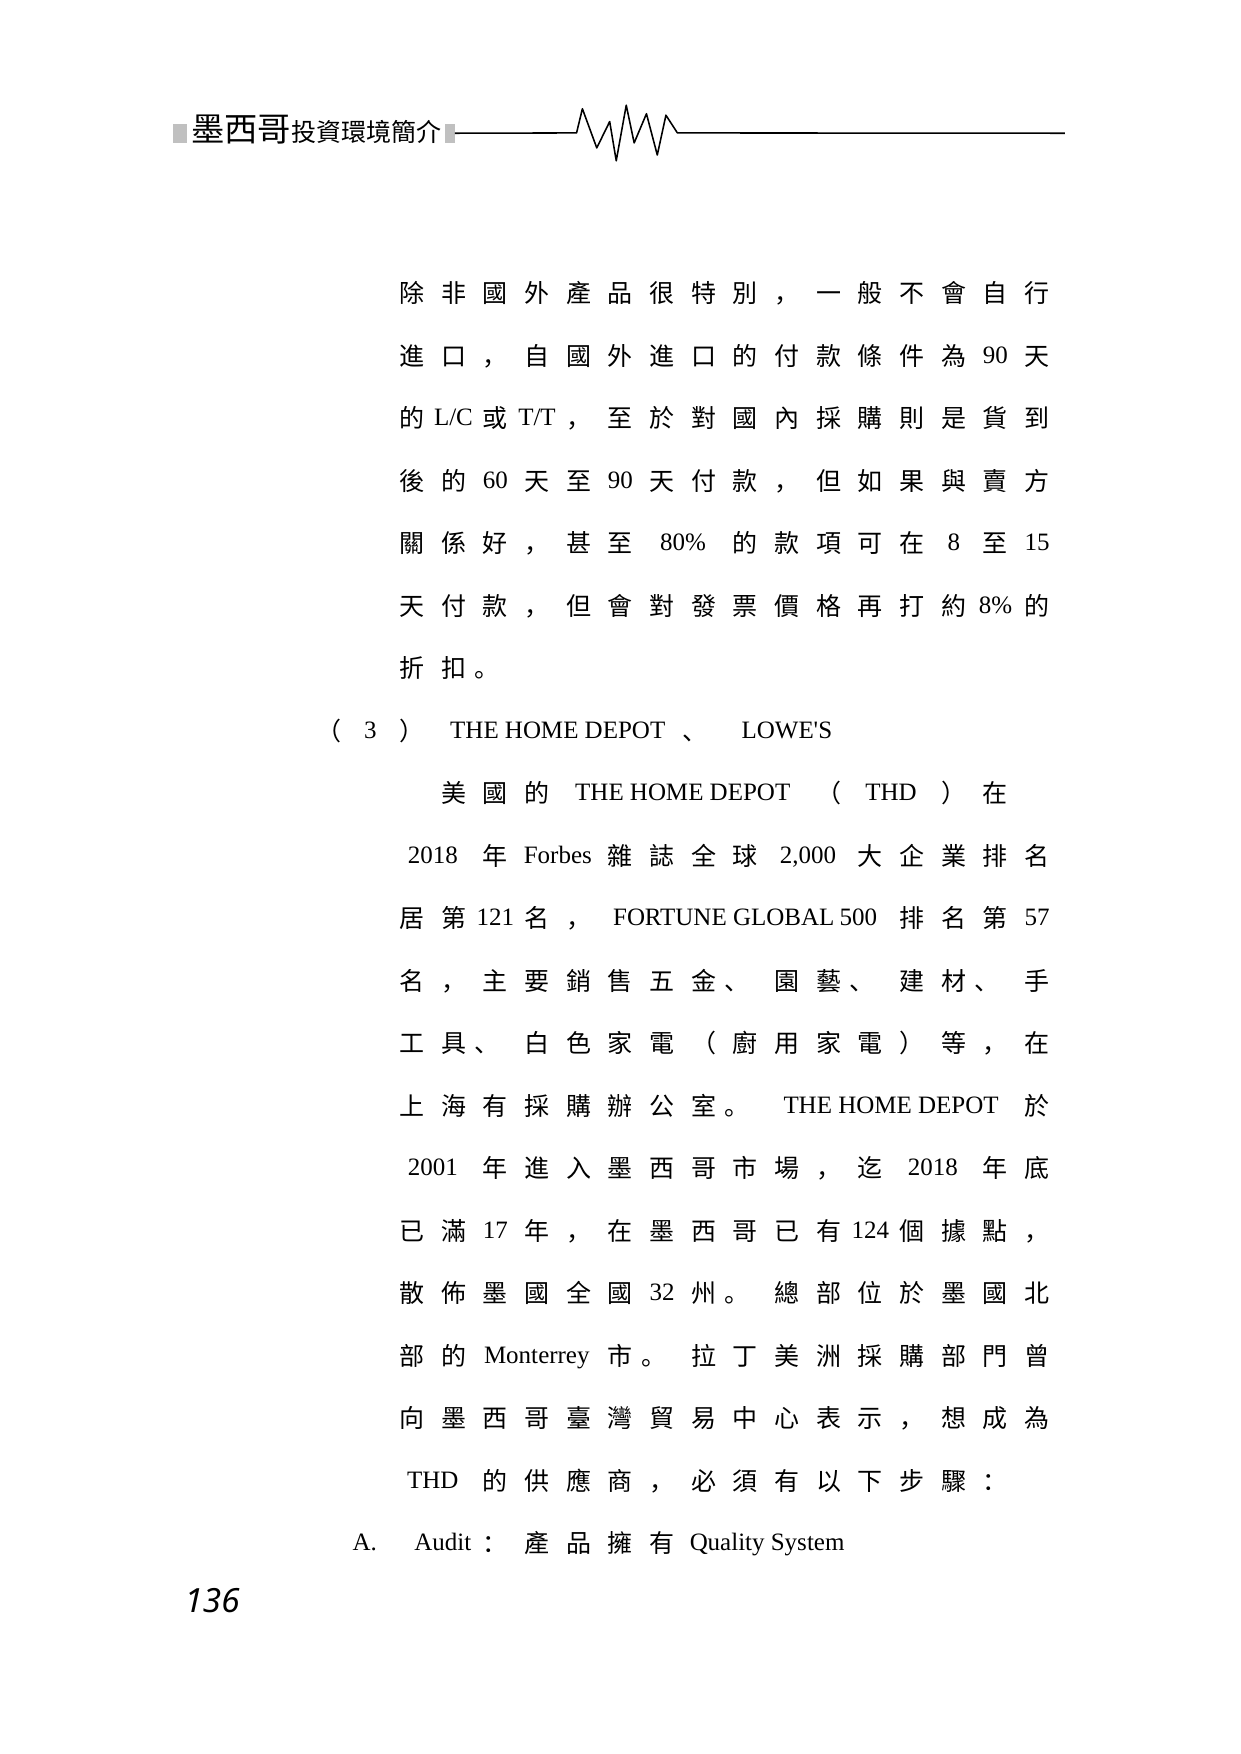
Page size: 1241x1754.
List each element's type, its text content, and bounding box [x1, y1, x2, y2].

text 除非國外產品很特別，一般不會自行進口，自國外進口的付款條件為90天的L/C或T/T，至於對國內採購則是貨到後的60天至90天付款，但如果與賣方關係好，甚至80%的款項可在8至15天付款，但會對發票價格再打約8%的折扣。 [367, 250, 1058, 688]
text A. Audit：產品擁有Quality System [330, 1500, 1058, 1563]
text 美國的THE HOME DEPOT（THD）在2018年Forbes雜誌全球2,000大企業排名居第121名，FORTUNE GLOBAL 500排名第57名，主要銷售五金、園藝、建材、手工具、白色家電（廚用家電）等，在上海有採購辦公室。THE HOME DEPOT於2001年進入墨西哥市場，迄2018年底已滿17年，在墨西哥已有124個據點，散佈墨國全國32州。總部位於墨國北部的Monterrey市。拉丁美洲採購部門曾向墨西哥臺灣貿易中心表示，想成為THD的供應商，必須有以下步驟： [367, 750, 1058, 1500]
text （3）THE HOME DEPOT、LOWE'S [306, 688, 1058, 750]
